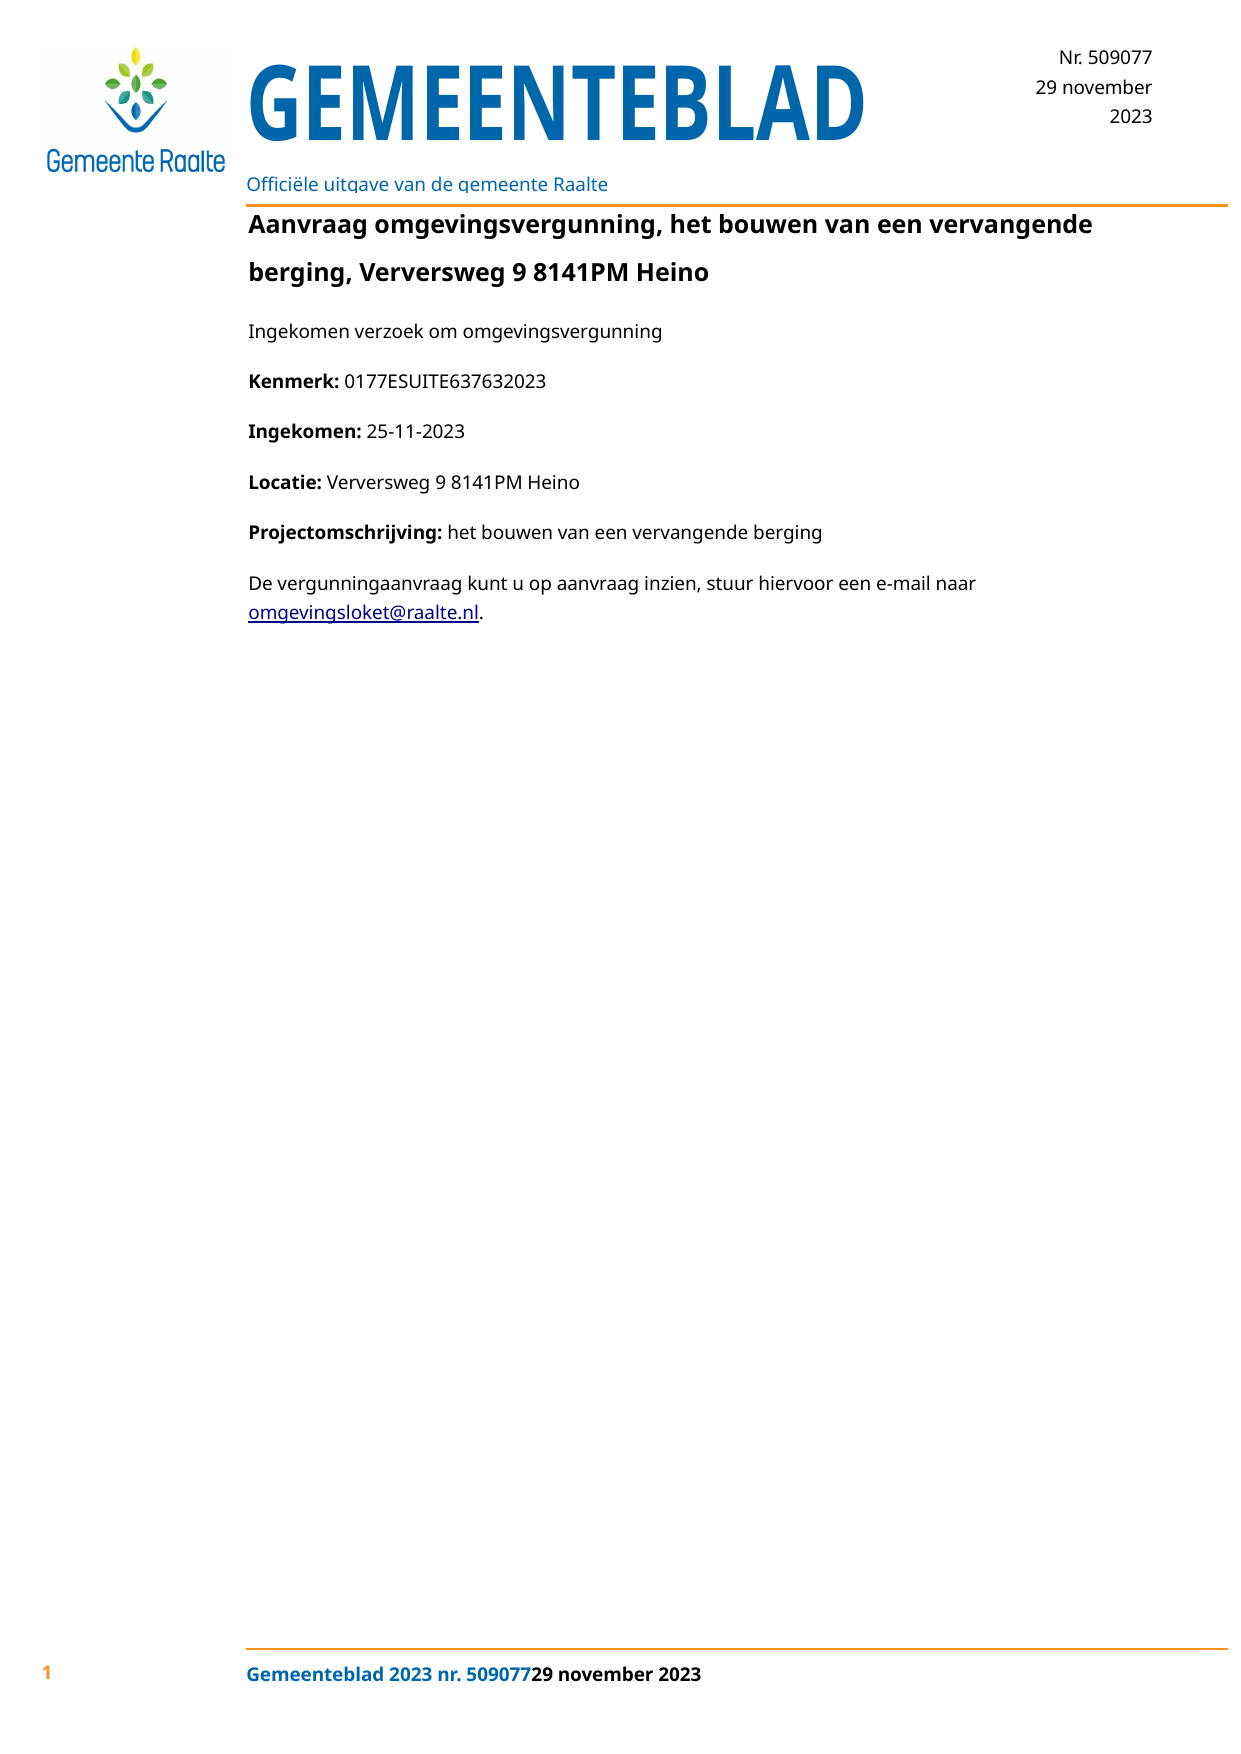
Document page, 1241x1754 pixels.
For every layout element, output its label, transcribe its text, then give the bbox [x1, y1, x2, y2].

text Locatie: Verversweg 9 8141PM Heino [248, 469, 1152, 495]
text Aanvraag omgevingsvergunning, het bouwen van een vervangende berging, Verversweg 9 8141PM Heino [248, 207, 1152, 288]
picture [41, 47, 231, 172]
text Projectomschrijving: het bouwen van een vervangende berging [248, 519, 1152, 545]
text Ingekomen verzoek om omgevingsvergunning [248, 318, 1152, 344]
text Kenmerk: 0177ESUITE637632023 [248, 368, 1152, 394]
text Ingekomen: 25-11-2023 [248, 419, 1152, 444]
text De vergunningaanvraag kunt u op aanvraag inzien, stuur hiervoor een e-mail naar omgevingsloket@raalte.nl. [248, 570, 1152, 625]
